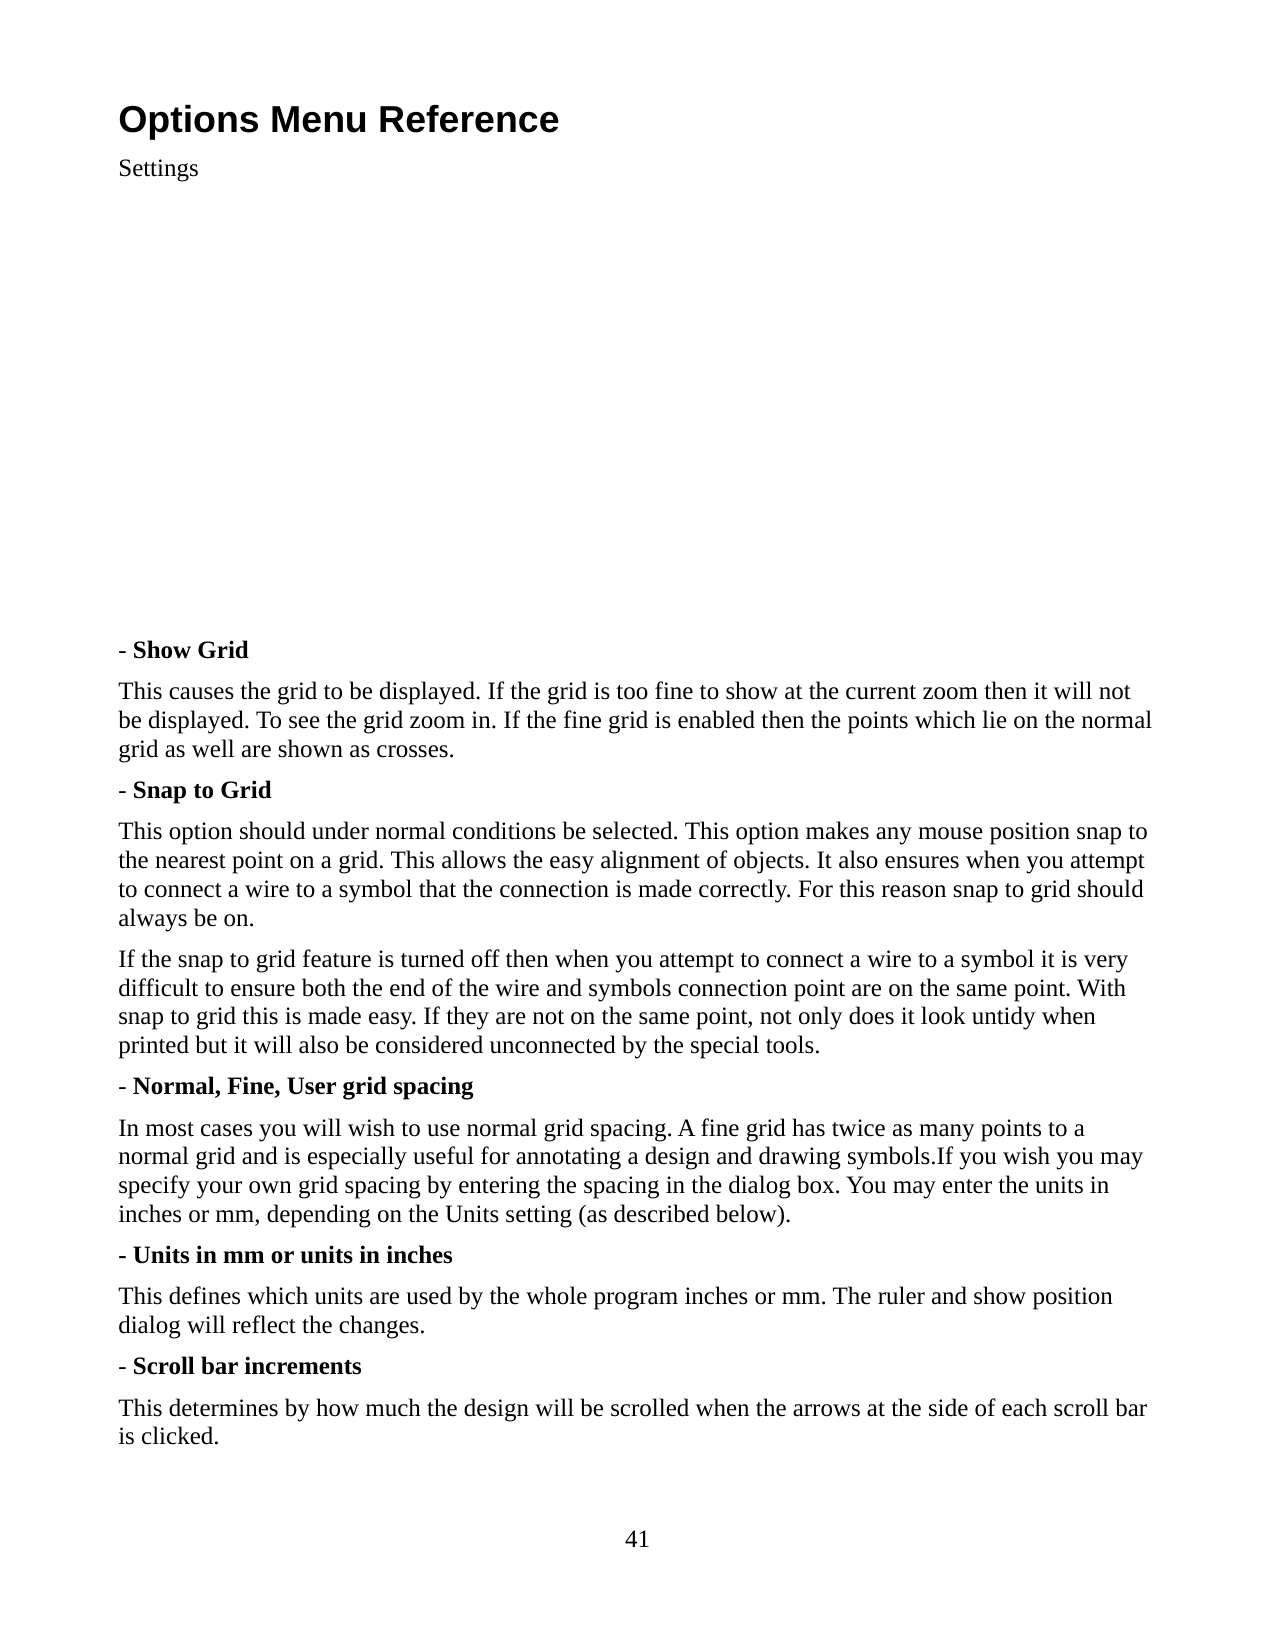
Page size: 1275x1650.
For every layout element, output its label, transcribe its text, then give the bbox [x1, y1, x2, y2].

text This option should under normal conditions be selected. This option makes any mouse position snap to the nearest point on a grid. This allows the easy alignment of objects. It also ensures when you attempt to connect a wire to a symbol that the connection is made correctly. For this reason snap to grid should always be on. [118, 816, 1157, 931]
text This determines by how much the design will be scrolled when the arrows at the side of each scroll bar is clicked. [118, 1393, 1157, 1450]
text - Scroll bar increments [118, 1351, 1157, 1380]
text This defines which units are used by the whole program inches or mm. The ruler and show position dialog will reflect the changes. [118, 1281, 1157, 1339]
text Settings [118, 153, 1157, 182]
text - Normal, Fine, User grid spacing [118, 1071, 1157, 1100]
text - Units in mm or units in inches [118, 1240, 1157, 1269]
text Options Menu Reference [118, 97, 1157, 141]
text - Show Grid [118, 194, 1157, 664]
text In most cases you will wish to use normal grid spacing. A fine grid has twice as many points to a normal grid and is especially useful for annotating a design and drawing symbols.If you wish you may specify your own grid spacing by entering the spacing in the dialog box. You may enter the units in inches or mm, depending on the Units setting (as described below). [118, 1113, 1157, 1228]
text - Snap to Grid [118, 775, 1157, 804]
text This causes the grid to be displayed. If the grid is too fine to show at the current zoom then it will not be displayed. To see the grid zoom in. If the fine grid is enabled then the points which lie on the normal grid as well are shown as crosses. [118, 676, 1157, 763]
text If the snap to grid feature is turned off then when you attempt to connect a wire to a symbol it is very difficult to ensure both the end of the wire and symbols connection point are on the same point. With snap to grid this is made easy. If they are not on the same point, not only does it look untidy when printed but it will also be considered unconnected by the special tools. [118, 944, 1157, 1059]
